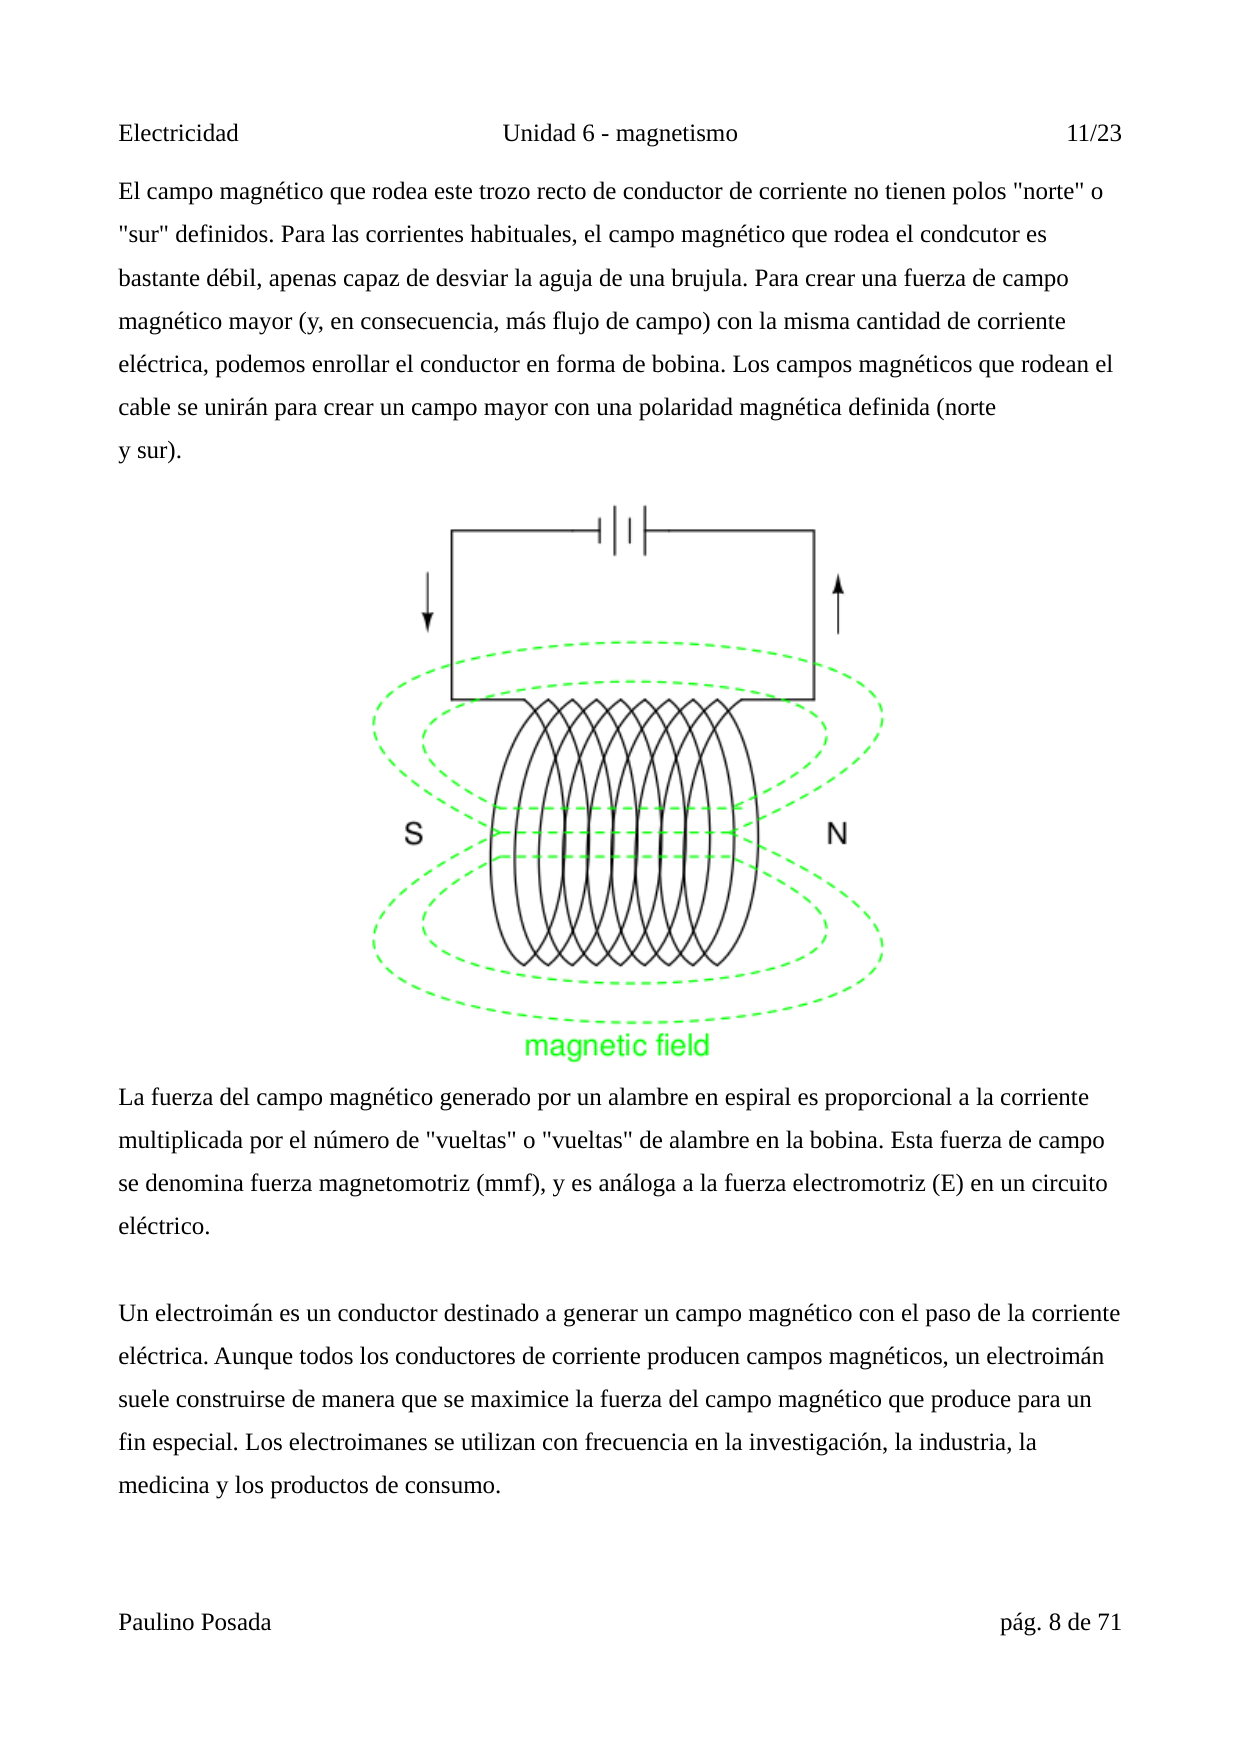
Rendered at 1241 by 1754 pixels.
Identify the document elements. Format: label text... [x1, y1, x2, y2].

text Un electroimán es un conductor destinado a generar un campo magnético con el paso de la corriente eléctrica. Aunque todos los conductores de corriente producen campos magnéticos, un electroimán suele construirse de manera que se maximice la fuerza del campo magnético que produce para un fin especial. Los electroimanes se utilizan con frecuencia en la investigación, la industria, la medicina y los productos de consumo. [118, 1298, 1122, 1499]
text La fuerza del campo magnético generado por un alambre en espiral es proporcional a la corriente [118, 1082, 1122, 1111]
text y sur). [118, 435, 1122, 464]
text El campo magnético que rodea este trozo recto de conductor de corriente no tienen polos "norte" o "sur" definidos. Para las corrientes habituales, el campo magnético que rodea el condcutor es bastante débil, apenas capaz de desviar la aguja de una brujula. Para crear una fuerza de campo magnético mayor (y, en consecuencia, más flujo de campo) con la misma cantidad de corriente eléctrica, podemos enrollar el conductor en forma de bobina. Los campos magnéticos que rodean el cable se unirán para crear un campo mayor con una polaridad magnética definida (norte [118, 176, 1122, 421]
text multiplicada por el número de "vueltas" o "vueltas" de alambre en la bobina. Esta fuerza de campo se denomina fuerza magnetomotriz (mmf), y es análoga a la fuerza electromotriz (E) en un circuito eléctrico. [118, 1125, 1122, 1240]
picture [321, 478, 919, 1076]
